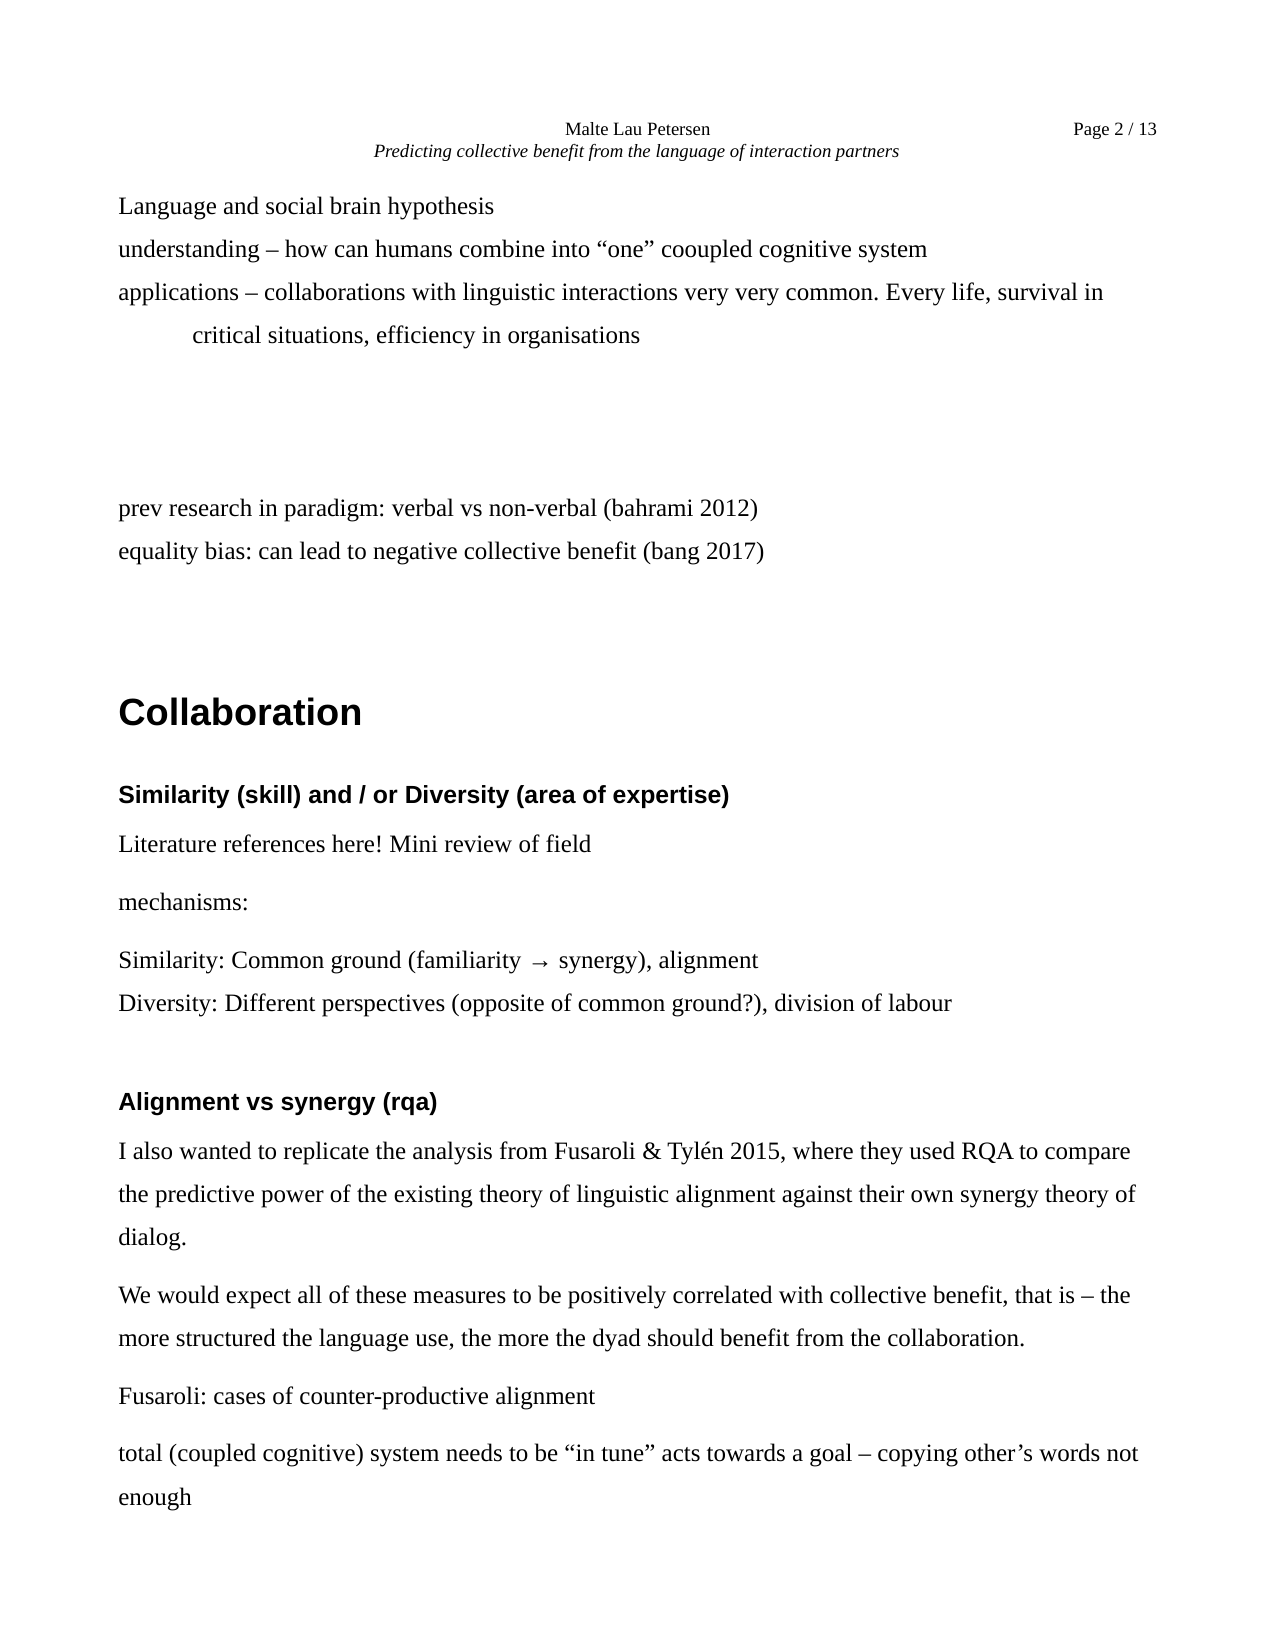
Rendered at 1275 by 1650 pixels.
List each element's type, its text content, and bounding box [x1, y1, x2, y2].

text Literature references here! Mini review of field [118, 829, 1157, 858]
text I also wanted to replicate the analysis from Fusaroli & Tylén 2015, where they used RQA to compare the predictive power of the existing theory of linguistic alignment against their own synergy theory of dialog. [118, 1136, 1157, 1251]
text mechanisms: [118, 887, 1157, 916]
text equality bias: can lead to negative collective benefit (bang 2017) [118, 536, 1157, 564]
text understanding – how can humans combine into “one” cooupled cognitive system [118, 234, 1157, 263]
text applications – collaborations with linguistic interactions very very common. Every life, survival in critical situations, efficiency in organisations [118, 277, 1157, 349]
subtitle Collaboration [118, 690, 1157, 734]
subtitle Alignment vs synergy (rqa) [118, 1087, 1157, 1115]
subtitle Similarity (skill) and / or Diversity (area of expertise) [118, 781, 1157, 809]
text Fusaroli: cases of counter-productive alignment [118, 1381, 1157, 1409]
text prev research in paradigm: verbal vs non-verbal (bahrami 2012) [118, 493, 1157, 521]
text We would expect all of these measures to be positively correlated with collective benefit, that is – the more structured the language use, the more the dyad should benefit from the collaboration. [118, 1280, 1157, 1352]
text Similarity: Common ground (familiarity → synergy), alignment [118, 945, 1157, 974]
text Language and social brain hypothesis [118, 191, 1157, 219]
text total (coupled cognitive) system needs to be “in tune” acts towards a goal – copying other’s words not enough [118, 1438, 1157, 1510]
text Diversity: Different perspectives (opposite of common ground?), division of labour [118, 988, 1157, 1017]
